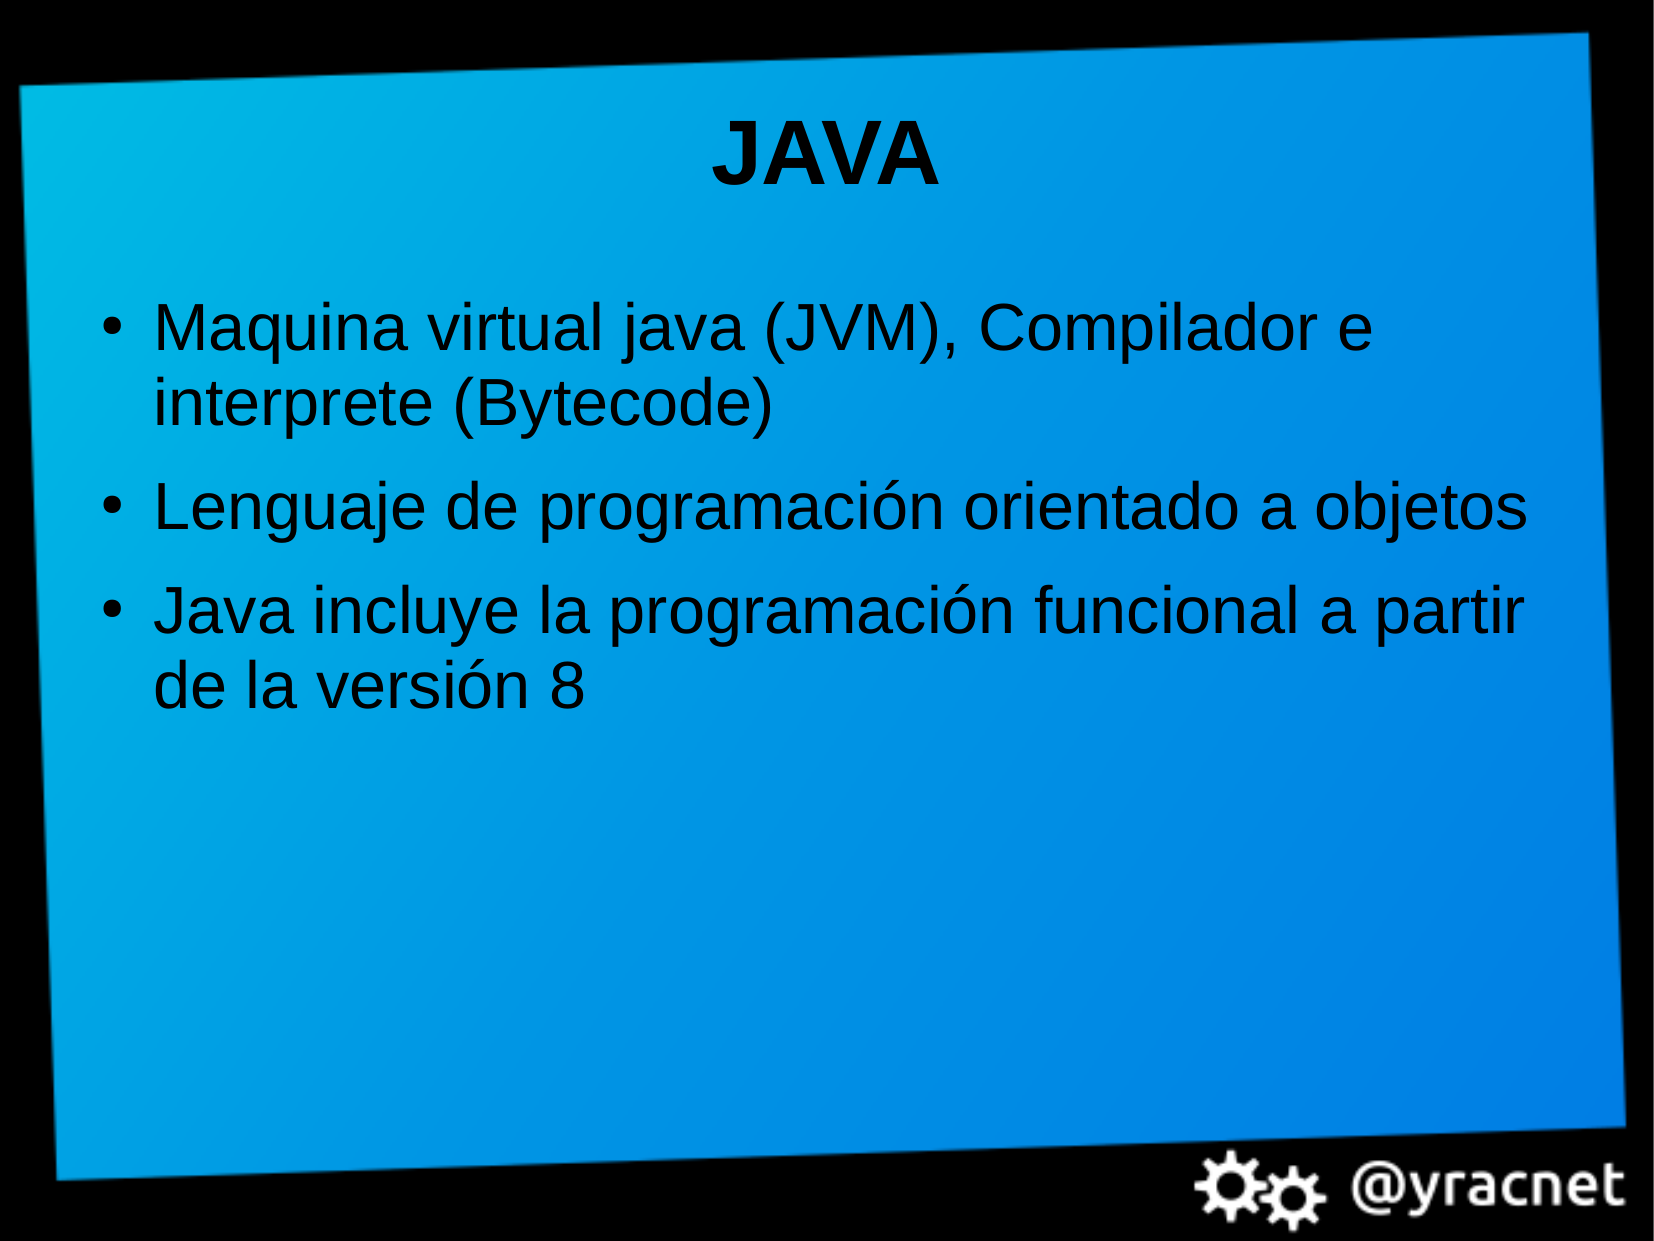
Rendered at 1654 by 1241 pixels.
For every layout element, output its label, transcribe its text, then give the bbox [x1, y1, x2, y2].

picture [0, 0, 1654, 1241]
title JAVA [82, 49, 1571, 257]
list Maquina virtual java (JVM), Compilador e interprete (Bytecode) Lenguaje de programación orientado a objetos Java incluye la programación funcional a partir de la versión 8 [82, 290, 1571, 1010]
